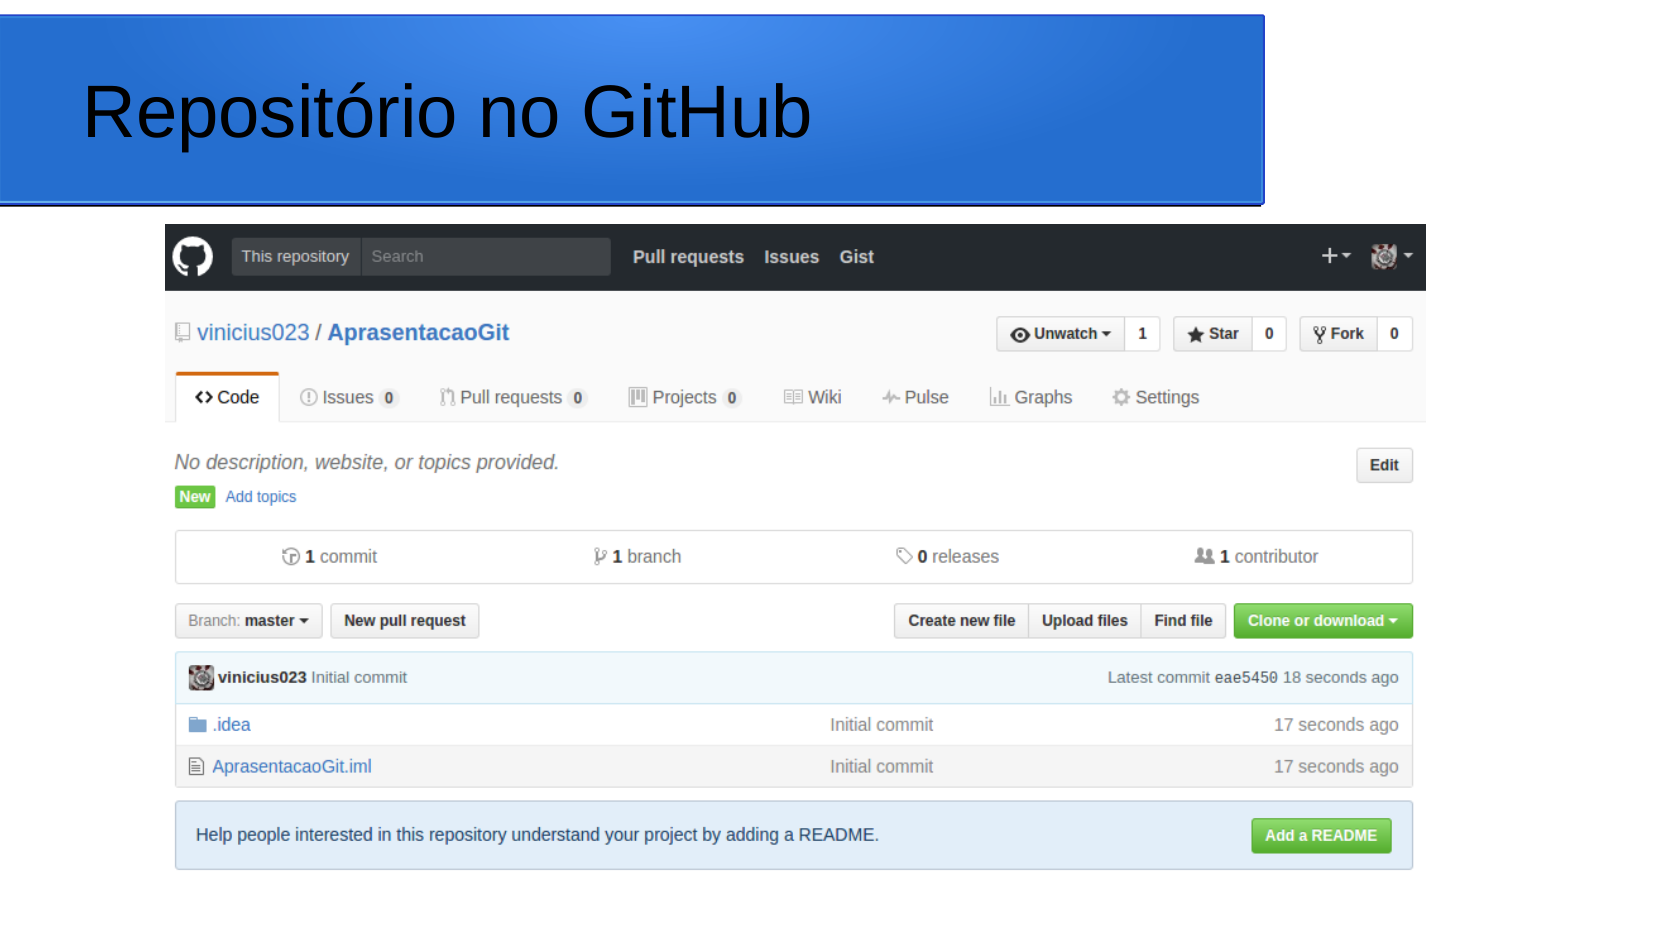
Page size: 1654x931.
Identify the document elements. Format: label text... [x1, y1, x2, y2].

picture [165, 224, 1426, 884]
title Repositório no GitHub [82, 35, 1235, 189]
